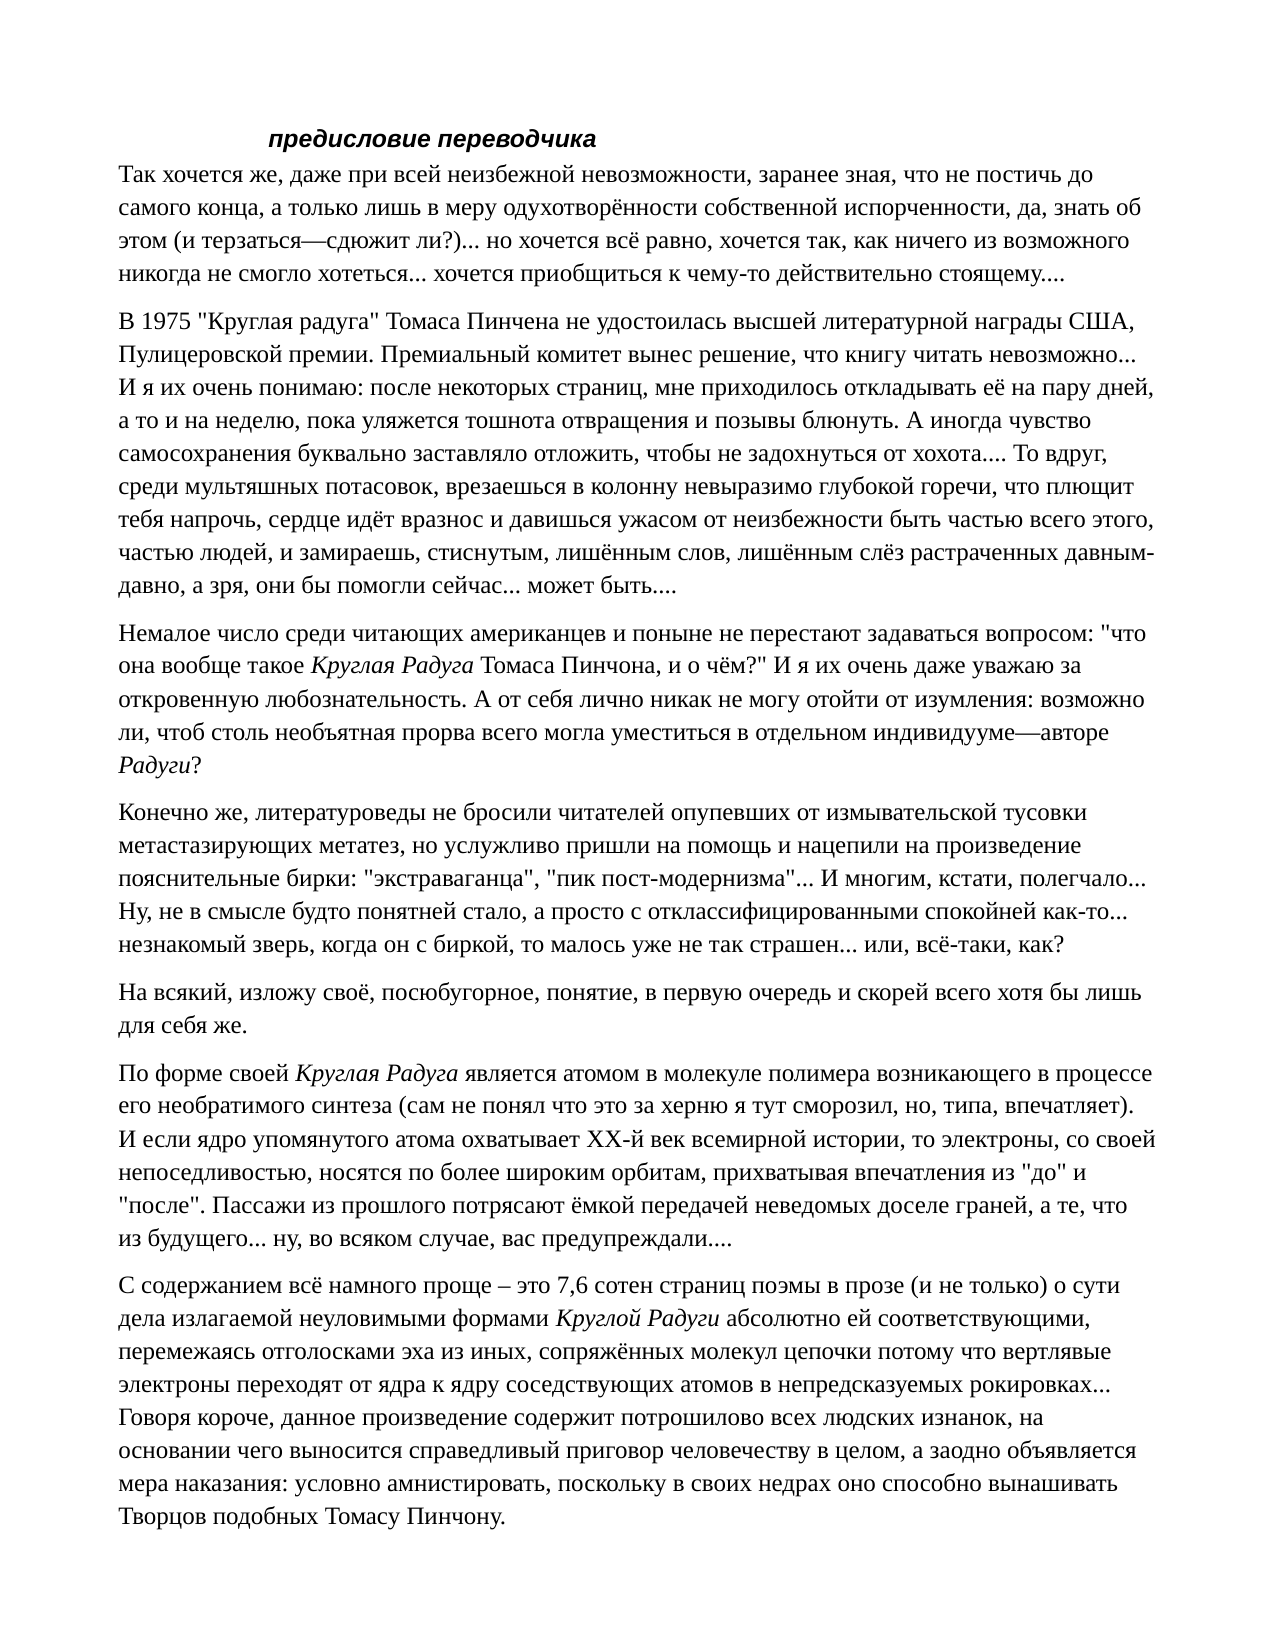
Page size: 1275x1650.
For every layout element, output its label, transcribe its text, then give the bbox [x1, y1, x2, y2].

text B 1975 "Круглая радуга" Томаса Пинчена не удостоилась высшей литературной награды США, Пулицеровской премии. Премиальный комитет вынес решение, что книгу читать невозможно... И я их очень понимаю: после некоторых страниц, мне приходилось откладывать её на пару дней, а то и на неделю, пока уляжется тошнота отвращения и позывы блюнуть. А иногда чувство самосохранения буквально заставляло отложить, чтобы не задохнуться от хохота.... То вдруг, среди мультяшных потасовок, врезаешься в колонну невыразимо глубокой горечи, что плющит тебя напрочь, сердце идёт вразнос и давишься ужасом от неизбежности быть частью всего этого, частью людей, и замираешь, стиснутым, лишённым слов, лишённым слёз растраченных давным-давно, а зря, они бы помогли сейчас... может быть.... [118, 306, 1157, 599]
text Немалое число среди читающих американцев и поныне не перестают задаваться вопросом: "что она вообще такое Круглая Радуга Томаса Пинчона, и о чём?" И я их очень даже уважаю за откровенную любознательность. А от себя лично никак не могу отойти от изумления: возможно ли, чтоб столь необъятная прорва всего могла уместиться в отдельном индивидууме—авторе Радуги? [118, 618, 1157, 778]
text Так хочется же, даже при всей неизбежной невозможности, заранее зная, что не постичь до самого конца, а только лишь в меру одухотворённости собственной испорченности, да, знать об этом (и терзаться—сдюжит ли?)... но хочется всё равно, хочется так, как ничего из возможного никогда не смогло хотеться... хочется приобщиться к чему-то действительно стоящему.... [118, 159, 1157, 287]
text С содержанием всё намного проще – это 7,6 сотен страниц поэмы в прозе (и не только) о сути дела излагаемой неуловимыми формами Круглой Радуги абсолютно ей соответствующими, перемежаясь отголосками эха из иных, сопряжённых молекул цепочки потому что вертлявые электроны переходят от ядра к ядру соседствующих атомов в непредсказуемых рокировках... Говоря короче, данное произведение содержит потрошилово всех людских изнанок, на основании чего выносится справедливый приговор человечеству в целом, а заодно объявляется мера наказания: условно амнистировать, поскольку в своих недрах оно способно вынашивать Творцов подобных Томасу Пинчону. [118, 1270, 1157, 1530]
text Конечно же, литературоведы не бросили читателей опупевших от измывательской тусовки метастазирующих метатез, но услужливо пришли на помощь и нацепили на произведение пояснительные бирки: "экстраваганца", "пик пост-модернизма"... И многим, кстати, полегчало... Ну, не в смысле будто понятней стало, а просто с отклассифицированными спокойней как-то... незнакомый зверь, когда он с биркой, то малось уже не так страшен... или, всё-таки, как? [118, 797, 1157, 958]
text На всякий, изложу своё, посюбугорное, понятие, в первую очередь и скорей всего хотя бы лишь для себя же. [118, 977, 1157, 1039]
text По форме своей Круглая Радуга является атомом в молекуле полимера возникающего в процессе его необратимого синтеза (сам не понял что это за херню я тут сморозил, но, типа, впечатляет). И если ядро упомянутого атома охватывает ХХ-й век всемирной истории, то электроны, со своей непоседливостью, носятся по более широким орбитам, прихватывая впечатления из "до" и "после". Пассажи из прошлого потрясают ёмкой передачей неведомых доселе граней, а те, что из будущего... ну, во всяком случае, вас предупреждали.... [118, 1058, 1157, 1251]
subtitle предисловие переводчика [268, 124, 1157, 153]
